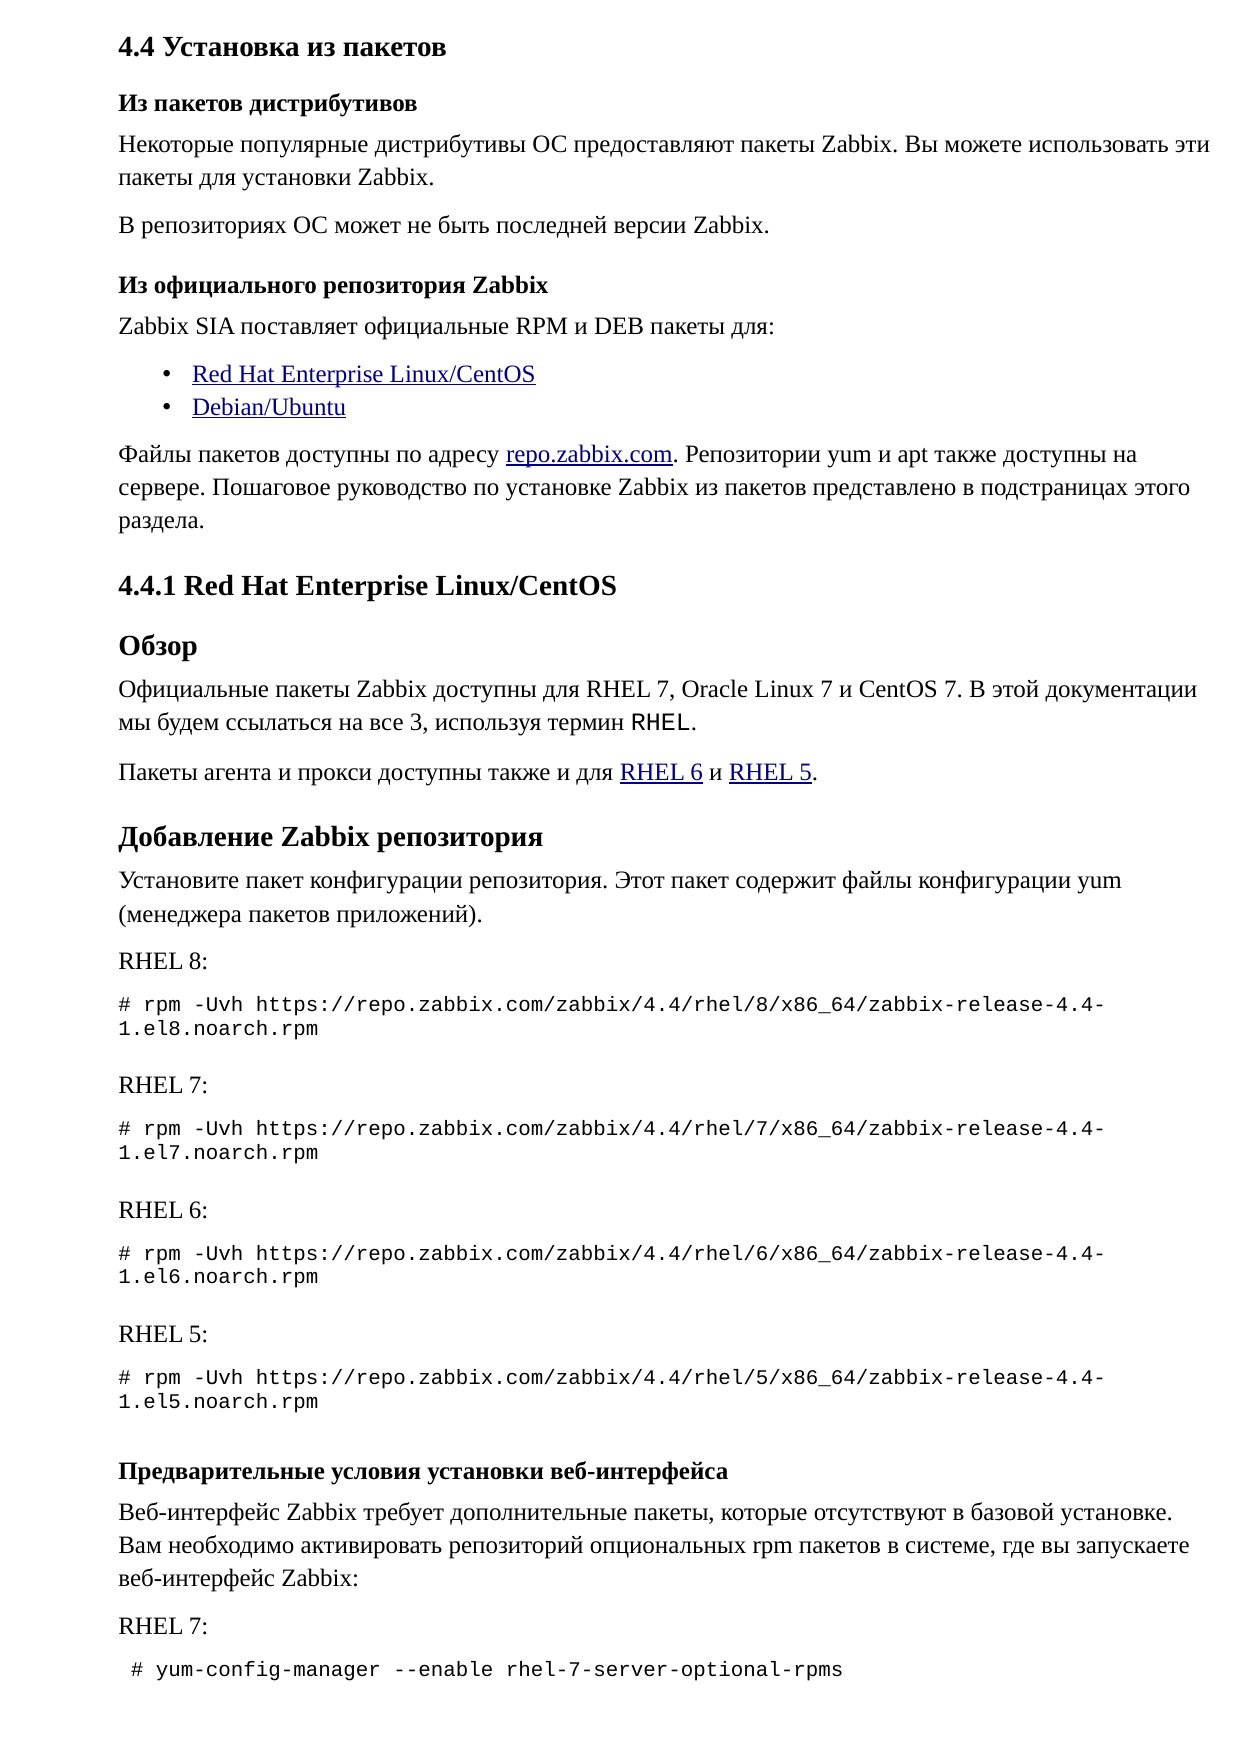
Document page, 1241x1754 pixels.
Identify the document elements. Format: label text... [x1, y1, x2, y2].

subtitle Из пакетов дистрибутивов [118, 88, 1211, 117]
text RHEL 7: [118, 1611, 1211, 1640]
list Red Hat Enterprise Linux/CentOS [162, 359, 1211, 388]
subtitle Обзор [118, 628, 1211, 662]
text RHEL 6: [118, 1195, 1211, 1224]
text RHEL 8: [118, 946, 1211, 975]
text Пакеты агента и прокси доступны также и для RHEL 6 и RHEL 5. [118, 757, 1211, 786]
text Некоторые популярные дистрибутивы ОС предоставляют пакеты Zabbix. Вы можете использовать эти пакеты для установки Zabbix. [118, 129, 1211, 191]
subtitle 4.4 Установка из пакетов [118, 29, 1211, 63]
subtitle 4.4.1 Red Hat Enterprise Linux/CentOS [118, 568, 1211, 601]
text Установите пакет конфигурации репозитория. Этот пакет содержит файлы конфигурации yum (менеджера пакетов приложений). [118, 866, 1211, 927]
text # rpm -Uvh https://repo.zabbix.com/zabbix/4.4/rhel/7/x86_64/zabbix-release-4.4-1.el7.noarch.rpm [118, 1118, 1211, 1166]
text В репозиториях ОС может не быть последней версии Zabbix. [118, 210, 1211, 239]
subtitle Из официального репозитория Zabbix [118, 270, 1211, 299]
text Официальные пакеты Zabbix доступны для RHEL 7, Oracle Linux 7 и CentOS 7. В этой документации мы будем ссылаться на все 3, используя термин RHEL. [118, 674, 1211, 738]
text # yum-config-manager --enable rhel-7-server-optional-rpms [118, 1659, 1211, 1682]
text # rpm -Uvh https://repo.zabbix.com/zabbix/4.4/rhel/5/x86_64/zabbix-release-4.4-1.el5.noarch.rpm [118, 1367, 1211, 1414]
text Веб-интерфейс Zabbix требует дополнительные пакеты, которые отсутствуют в базовой установке. Вам необходимо активировать репозиторий опциональных rpm пакетов в системе, где вы запускаете веб-интерфейс Zabbix: [118, 1497, 1211, 1592]
text Файлы пакетов доступны по адресу repo.zabbix.com. Репозитории yum и apt также доступны на сервере. Пошаговое руководство по установке Zabbix из пакетов представлено в подстраницах этого раздела. [118, 439, 1211, 534]
text # rpm -Uvh https://repo.zabbix.com/zabbix/4.4/rhel/8/x86_64/zabbix-release-4.4-1.el8.noarch.rpm [118, 994, 1211, 1041]
text Zabbix SIA поставляет официальные RPM и DEB пакеты для: [118, 311, 1211, 340]
subtitle Добавление Zabbix репозитория [118, 819, 1211, 853]
text RHEL 7: [118, 1071, 1211, 1099]
text # rpm -Uvh https://repo.zabbix.com/zabbix/4.4/rhel/6/x86_64/zabbix-release-4.4-1.el6.noarch.rpm [118, 1243, 1211, 1290]
text RHEL 5: [118, 1319, 1211, 1348]
subtitle Предварительные условия установки веб-интерфейса [118, 1456, 1211, 1485]
list Debian/Ubuntu [162, 392, 1211, 421]
